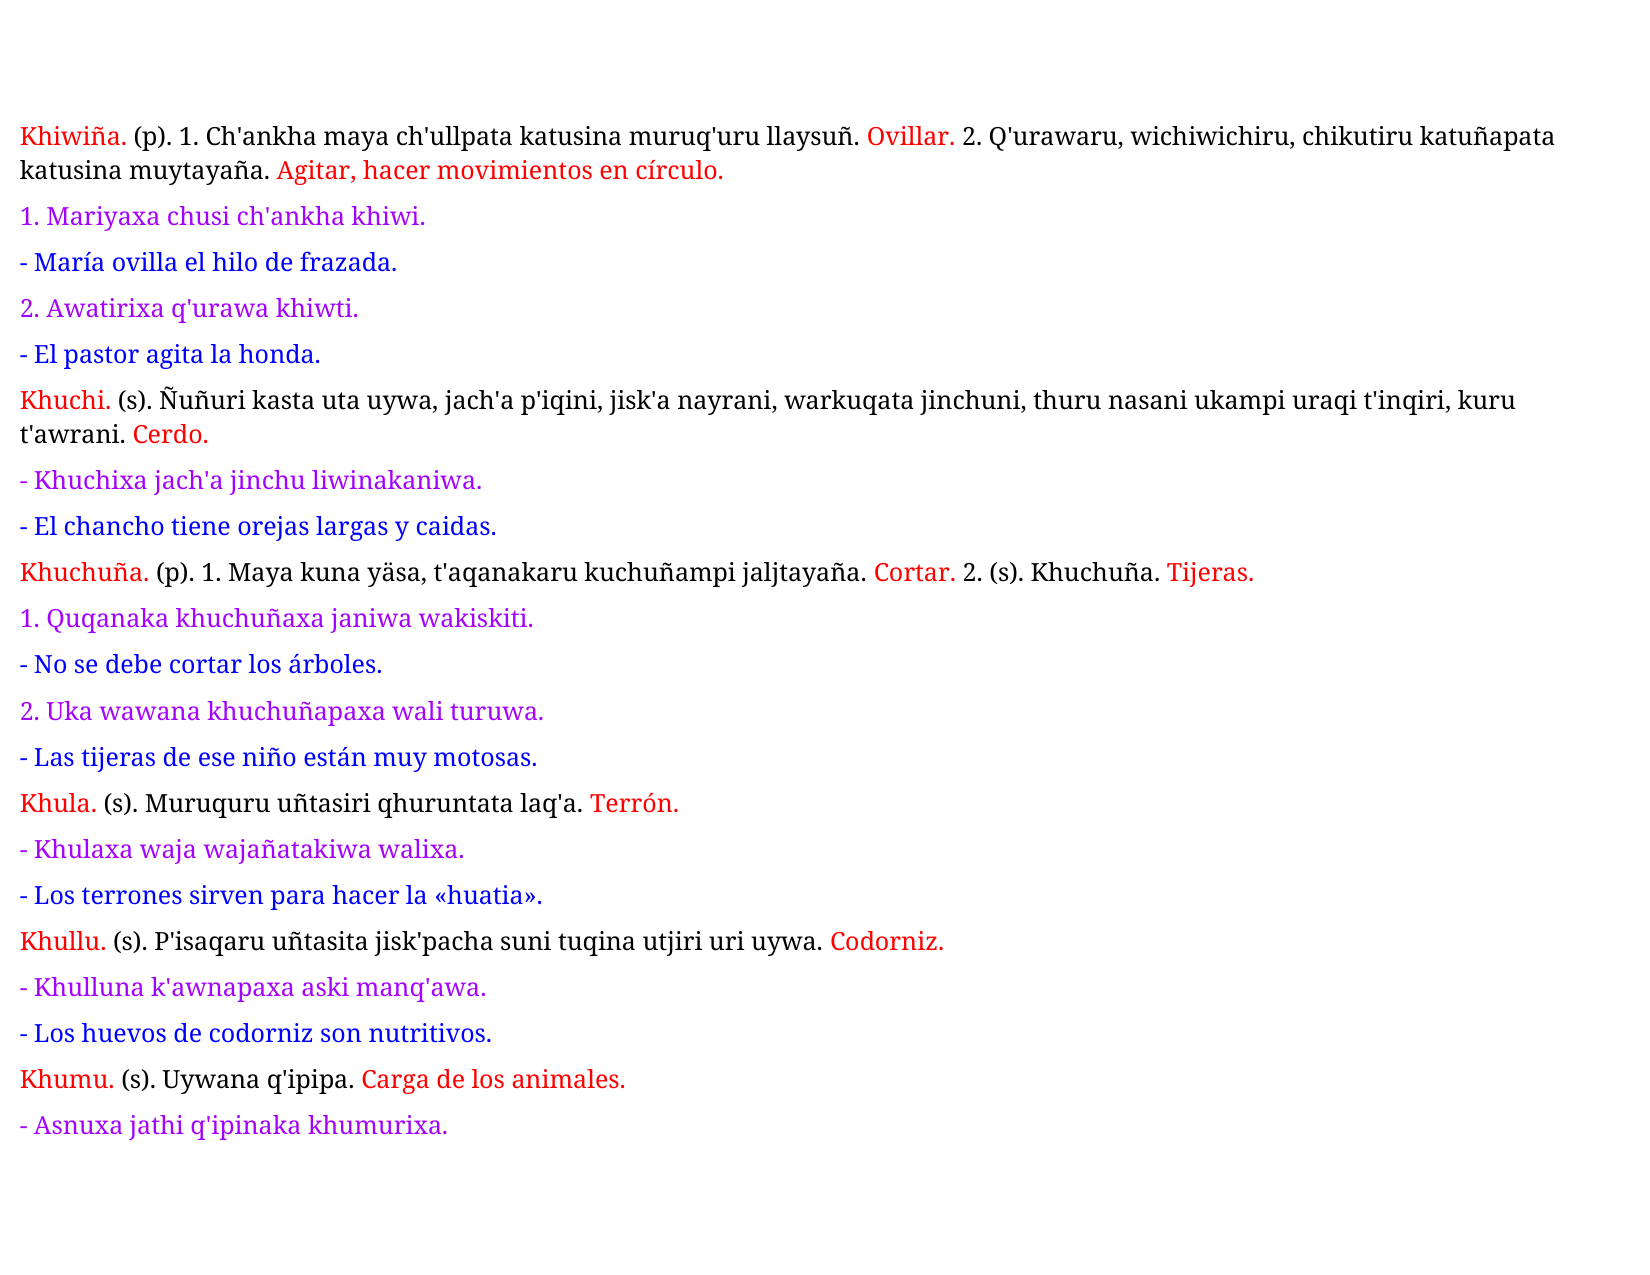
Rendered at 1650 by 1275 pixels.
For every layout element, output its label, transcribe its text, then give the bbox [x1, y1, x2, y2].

text - El chancho tiene orejas largas y caidas. [19, 509, 1616, 543]
text - Los terrones sirven para hacer la «huatia». [19, 877, 1616, 911]
text Khiwiña. (p). 1. Ch'ankha maya ch'ullpata katusina muruq'uru llaysuñ. Ovillar. 2. Q'urawaru, wichiwichiru, chikutiru katuñapata katusina muytayaña. Agitar, hacer movimientos en círculo. [19, 118, 1616, 187]
text - Los huevos de codorniz son nutritivos. [19, 1015, 1616, 1049]
text Khuchuña. (p). 1. Maya kuna yäsa, t'aqanakaru kuchuñampi jaljtayaña. Cortar. 2. (s). Khuchuña. Tijeras. [19, 555, 1616, 589]
text 1. Mariyaxa chusi ch'ankha khiwi. [19, 199, 1616, 233]
text Khullu. (s). P'isaqaru uñtasita jisk'pacha suni tuqina utjiri uri uywa. Codorniz. [19, 923, 1616, 957]
text 1. Quqanaka khuchuñaxa janiwa wakiskiti. [19, 601, 1616, 635]
text Khuchi. (s). Ñuñuri kasta uta uywa, jach'a p'iqini, jisk'a nayrani, warkuqata jinchuni, thuru nasani ukampi uraqi t'inqiri, kuru t'awrani. Cerdo. [19, 383, 1616, 451]
text - Las tijeras de ese niño están muy motosas. [19, 739, 1616, 773]
text 2. Uka wawana khuchuñapaxa wali turuwa. [19, 693, 1616, 727]
text - Asnuxa jathi q'ipinaka khumurixa. [19, 1107, 1616, 1142]
text - Khulaxa waja wajañatakiwa walixa. [19, 831, 1616, 865]
text 2. Awatirixa q'urawa khiwti. [19, 291, 1616, 325]
text - Khuchixa jach'a jinchu liwinakaniwa. [19, 463, 1616, 497]
text - Khulluna k'awnapaxa aski manq'awa. [19, 969, 1616, 1003]
text Khumu. (s). Uywana q'ipipa. Carga de los animales. [19, 1061, 1616, 1096]
text - El pastor agita la honda. [19, 337, 1616, 371]
text - María ovilla el hilo de frazada. [19, 245, 1616, 279]
text - No se debe cortar los árboles. [19, 647, 1616, 681]
text Khula. (s). Muruquru uñtasiri qhuruntata laq'a. Terrón. [19, 785, 1616, 819]
